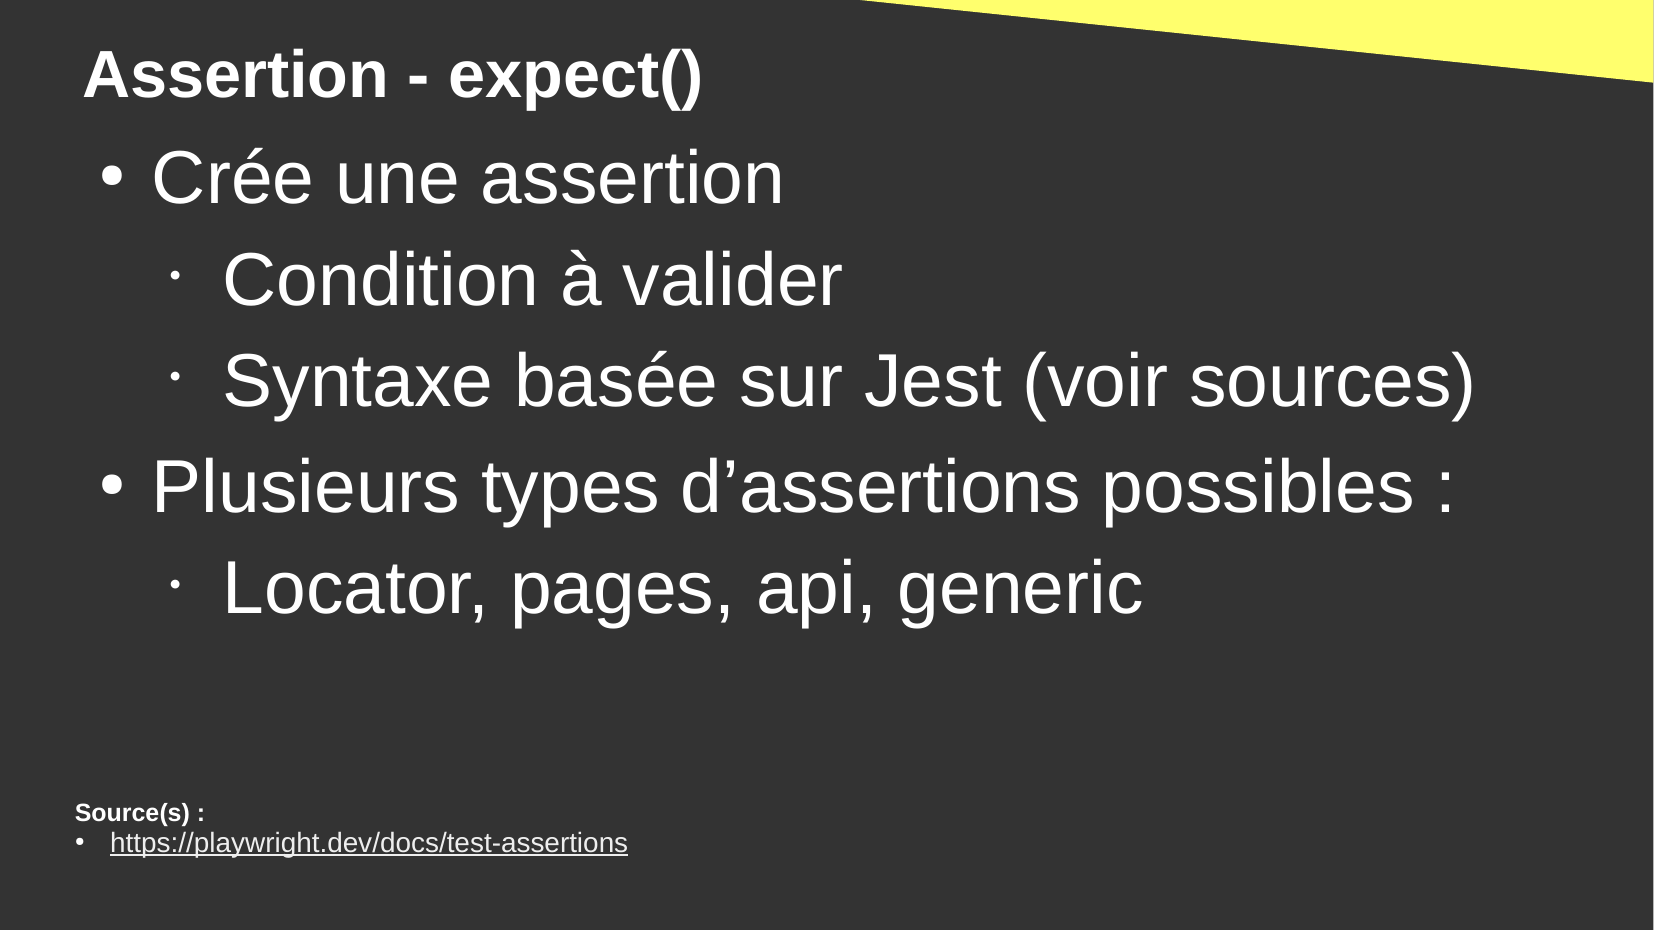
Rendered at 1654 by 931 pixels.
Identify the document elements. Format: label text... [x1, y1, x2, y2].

text_box [860, 0, 1654, 83]
title Assertion - expect() [82, 37, 1004, 119]
text_box Source(s) : https://playwright.dev/docs/test-assertions [60, 791, 1546, 898]
list Crée une assertion Condition à valider Syntaxe basée sur Jest (voir sources) Plusieurs types d’assertions possibles : Locator, pages, api, generic [80, 135, 1619, 768]
